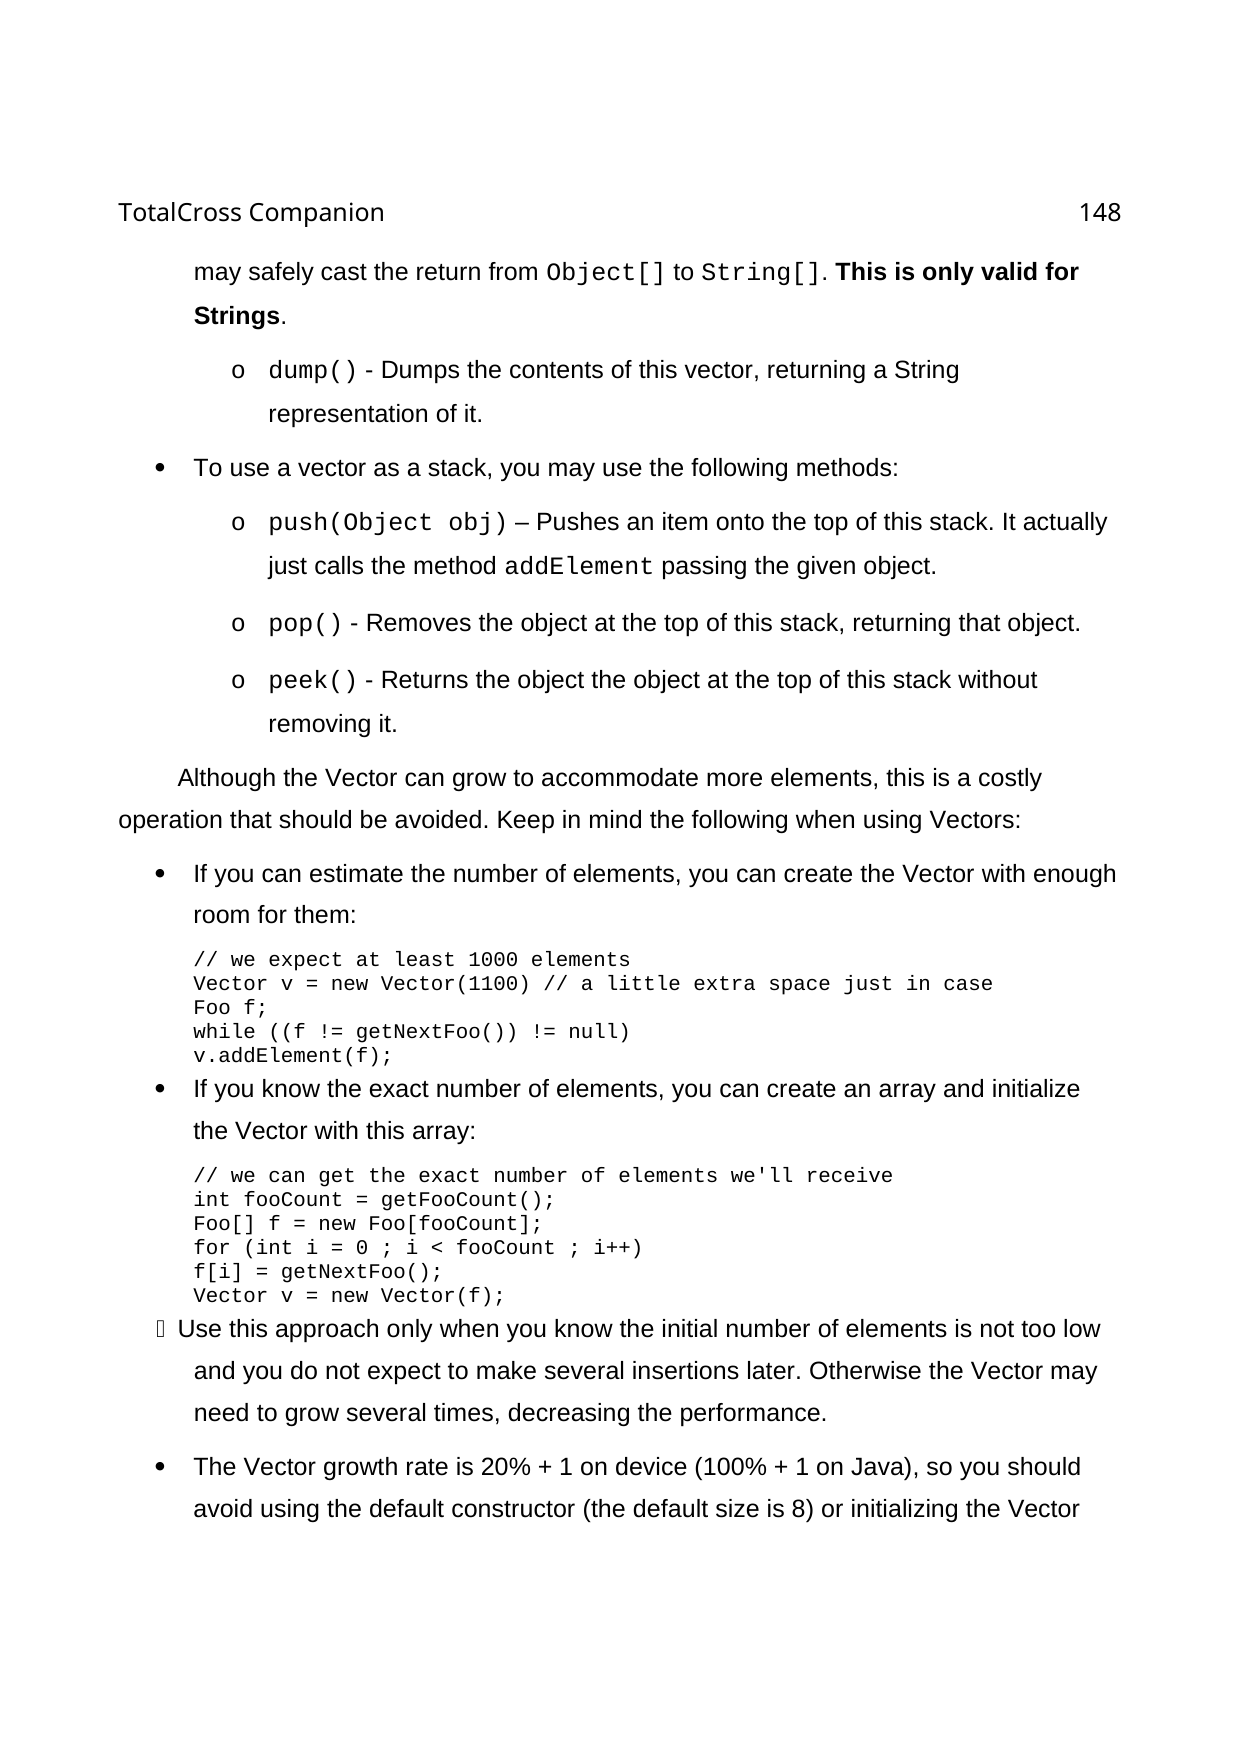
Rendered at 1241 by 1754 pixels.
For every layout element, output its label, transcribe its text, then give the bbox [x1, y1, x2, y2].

list To use a vector as a stack, you may use the following methods: [156, 454, 1122, 482]
list peek() - Returns the object the object at the top of this stack without removing it. [231, 666, 1122, 738]
list pop() - Removes the object at the top of this stack, returning that object. [231, 609, 1122, 639]
list If you know the exact number of elements, you can create an array and initialize the Vector with this array: [156, 1075, 1122, 1145]
text // we can get the exact number of elements we'll receive int fooCount = getFooCount(); Foo[] f = new Foo[fooCount]; for (int i = 0 ; i < fooCount ; i++) f[i] = getNextFoo(); Vector v = new Vector(f); [193, 1165, 1122, 1309]
text Although the Vector can grow to accommodate more elements, this is a costly operation that should be avoided. Keep in mind the following when using Vectors: [118, 764, 1122, 834]
list The Vector growth rate is 20% + 1 on device (100% + 1 on Java), so you should avoid using the default constructor (the default size is 8) or initializing the Vector [156, 1452, 1122, 1522]
list push(Object obj) – Pushes an item onto the top of this stack. It actually just calls the method addElement passing the given object. [231, 508, 1122, 582]
list may safely cast the return from Object[] to String[]. This is only valid for Strings. [156, 258, 1122, 330]
list dump() - Dumps the contents of this vector, returning a String representation of it. [231, 356, 1122, 428]
list If you can estimate the number of elements, you can create the Vector with enough room for them: [156, 859, 1122, 929]
text // we expect at least 1000 elements Vector v = new Vector(1100) // a little extra space just in case Foo f; while ((f != getNextFoo()) != null) v.addElement(f); [193, 949, 1122, 1069]
list Use this approach only when you know the initial number of elements is not too low and you do not expect to make several insertions later. Otherwise the Vector may need to grow several times, decreasing the performance. [156, 1315, 1122, 1427]
